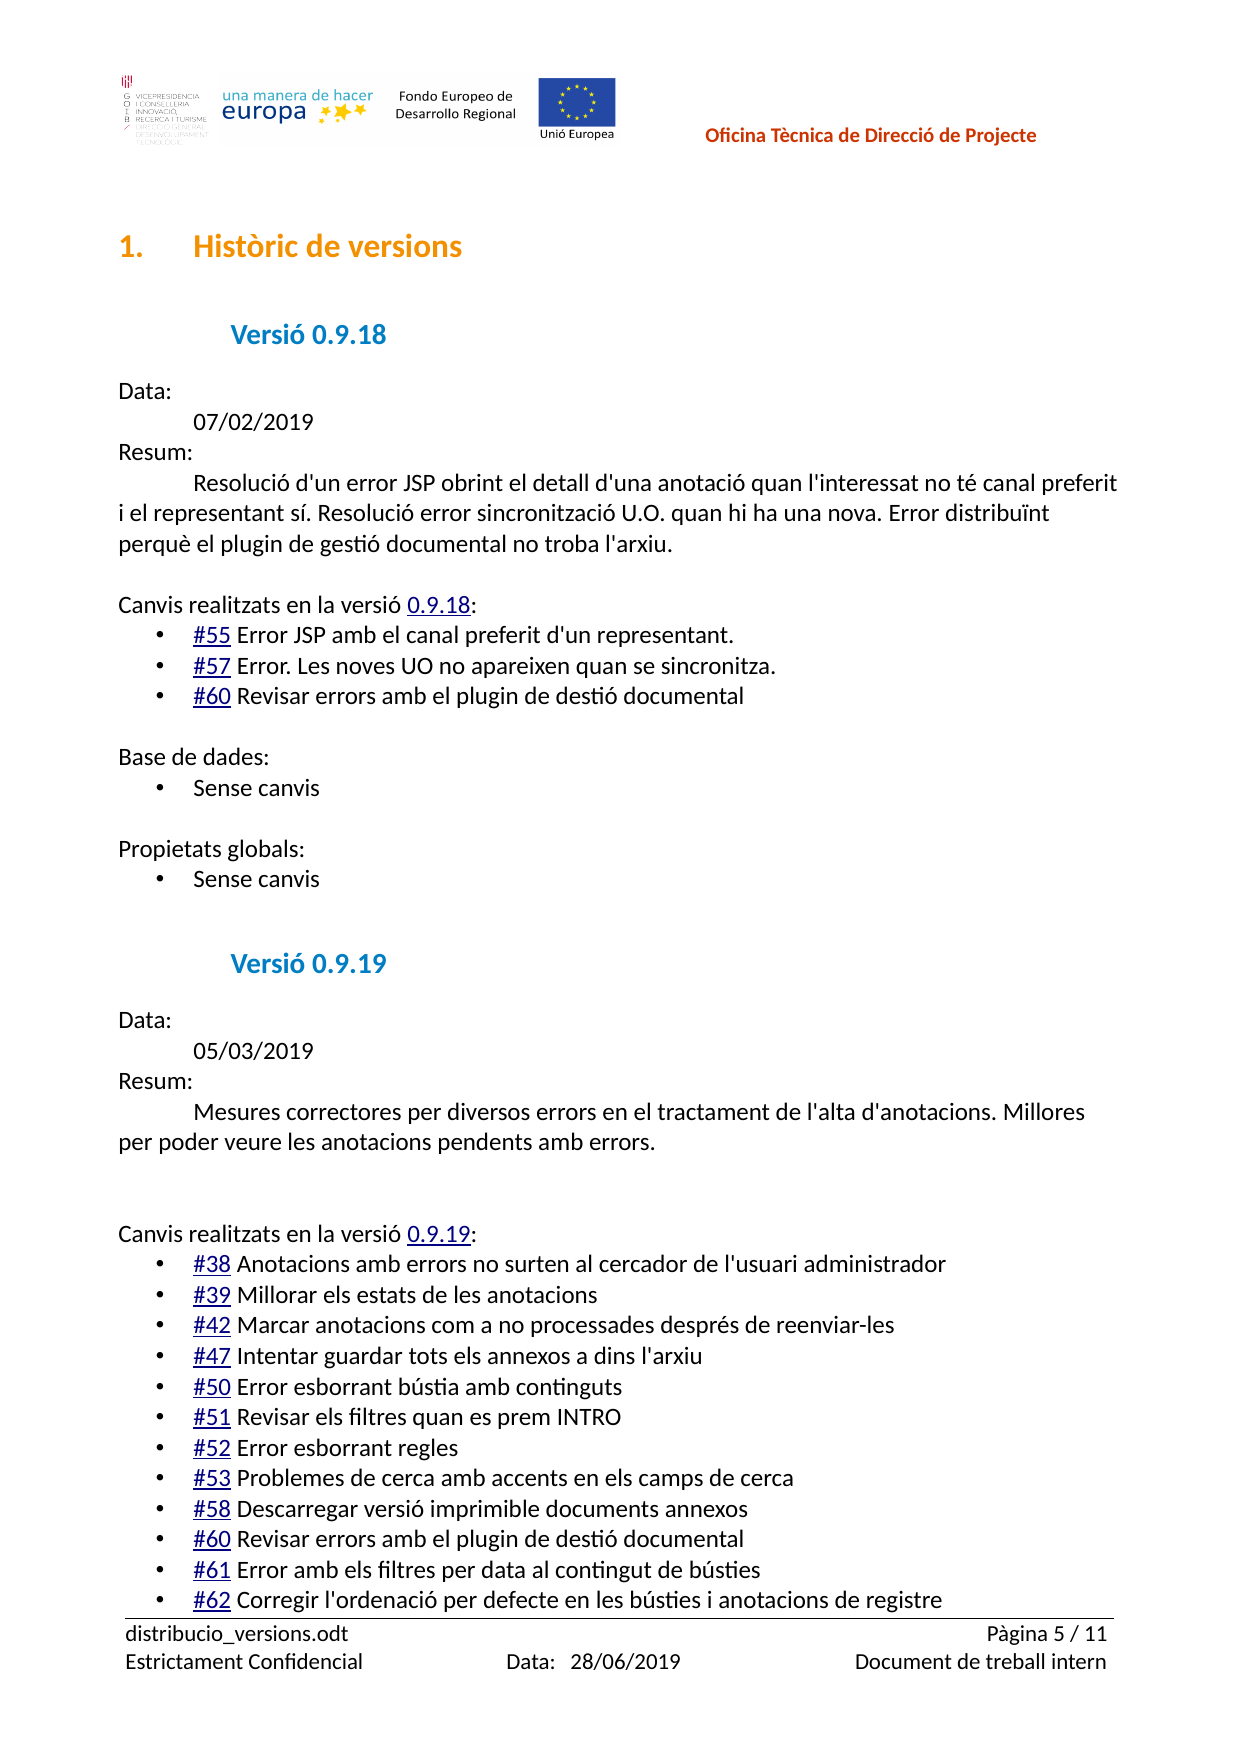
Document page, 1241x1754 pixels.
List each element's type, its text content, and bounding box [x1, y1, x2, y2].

text Data: [118, 375, 1122, 406]
list #42 Marcar anotacions com a no processades després de reenviar-les [156, 1309, 1122, 1340]
list #51 Revisar els filtres quan es prem INTRO [156, 1401, 1122, 1432]
text Canvis realitzats en la versió 0.9.18: [118, 589, 1122, 619]
subtitle Versió 0.9.19 [153, 945, 1122, 981]
text Resum: [118, 1065, 1122, 1096]
list Sense canvis [156, 772, 1122, 802]
subtitle Històric de versions [118, 225, 1122, 266]
subtitle Versió 0.9.18 [153, 316, 1122, 351]
picture [118, 73, 213, 147]
text Canvis realitzats en la versió 0.9.19: [118, 1218, 1122, 1248]
list #39 Millorar els estats de les anotacions [156, 1279, 1122, 1309]
list Sense canvis [156, 863, 1122, 894]
text 05/03/2019 [118, 1035, 1122, 1065]
list #62 Corregir l'ordenació per defecte en les bústies i anotacions de registre [156, 1584, 1122, 1615]
list #47 Intentar guardar tots els annexos a dins l'arxiu [156, 1340, 1122, 1371]
list #50 Error esborrant bústia amb continguts [156, 1371, 1122, 1401]
list #58 Descarregar versió imprimible documents annexos [156, 1493, 1122, 1523]
list #52 Error esborrant regles [156, 1432, 1122, 1462]
text Resolució d'un error JSP obrint el detall d'una anotació quan l'interessat no té canal preferit i el representant sí. Resolució error sincronització U.O. quan hi ha una nova. Error distribuïnt perquè el plugin de gestió documental no troba l'arxiu. [118, 467, 1122, 558]
list #38 Anotacions amb errors no surten al cercador de l'usuari administrador [156, 1248, 1122, 1279]
text Resum: [118, 436, 1122, 467]
list #57 Error. Les noves UO no apareixen quan se sincronitza. [156, 650, 1122, 680]
list #61 Error amb els filtres per data al contingut de bústies [156, 1554, 1122, 1584]
list #53 Problemes de cerca amb accents en els camps de cerca [156, 1462, 1122, 1493]
text Base de dades: [118, 741, 1122, 772]
text Mesures correctores per diversos errors en el tractament de l'alta d'anotacions. Millores per poder veure les anotacions pendents amb errors. [118, 1096, 1122, 1157]
list #55 Error JSP amb el canal preferit d'un representant. [156, 619, 1122, 650]
text Data: [118, 1004, 1122, 1035]
list #60 Revisar errors amb el plugin de destió documental [156, 1523, 1122, 1554]
text Propietats globals: [118, 833, 1122, 863]
list #60 Revisar errors amb el plugin de destió documental [156, 680, 1122, 711]
picture [219, 73, 621, 147]
text 07/02/2019 [118, 406, 1122, 436]
